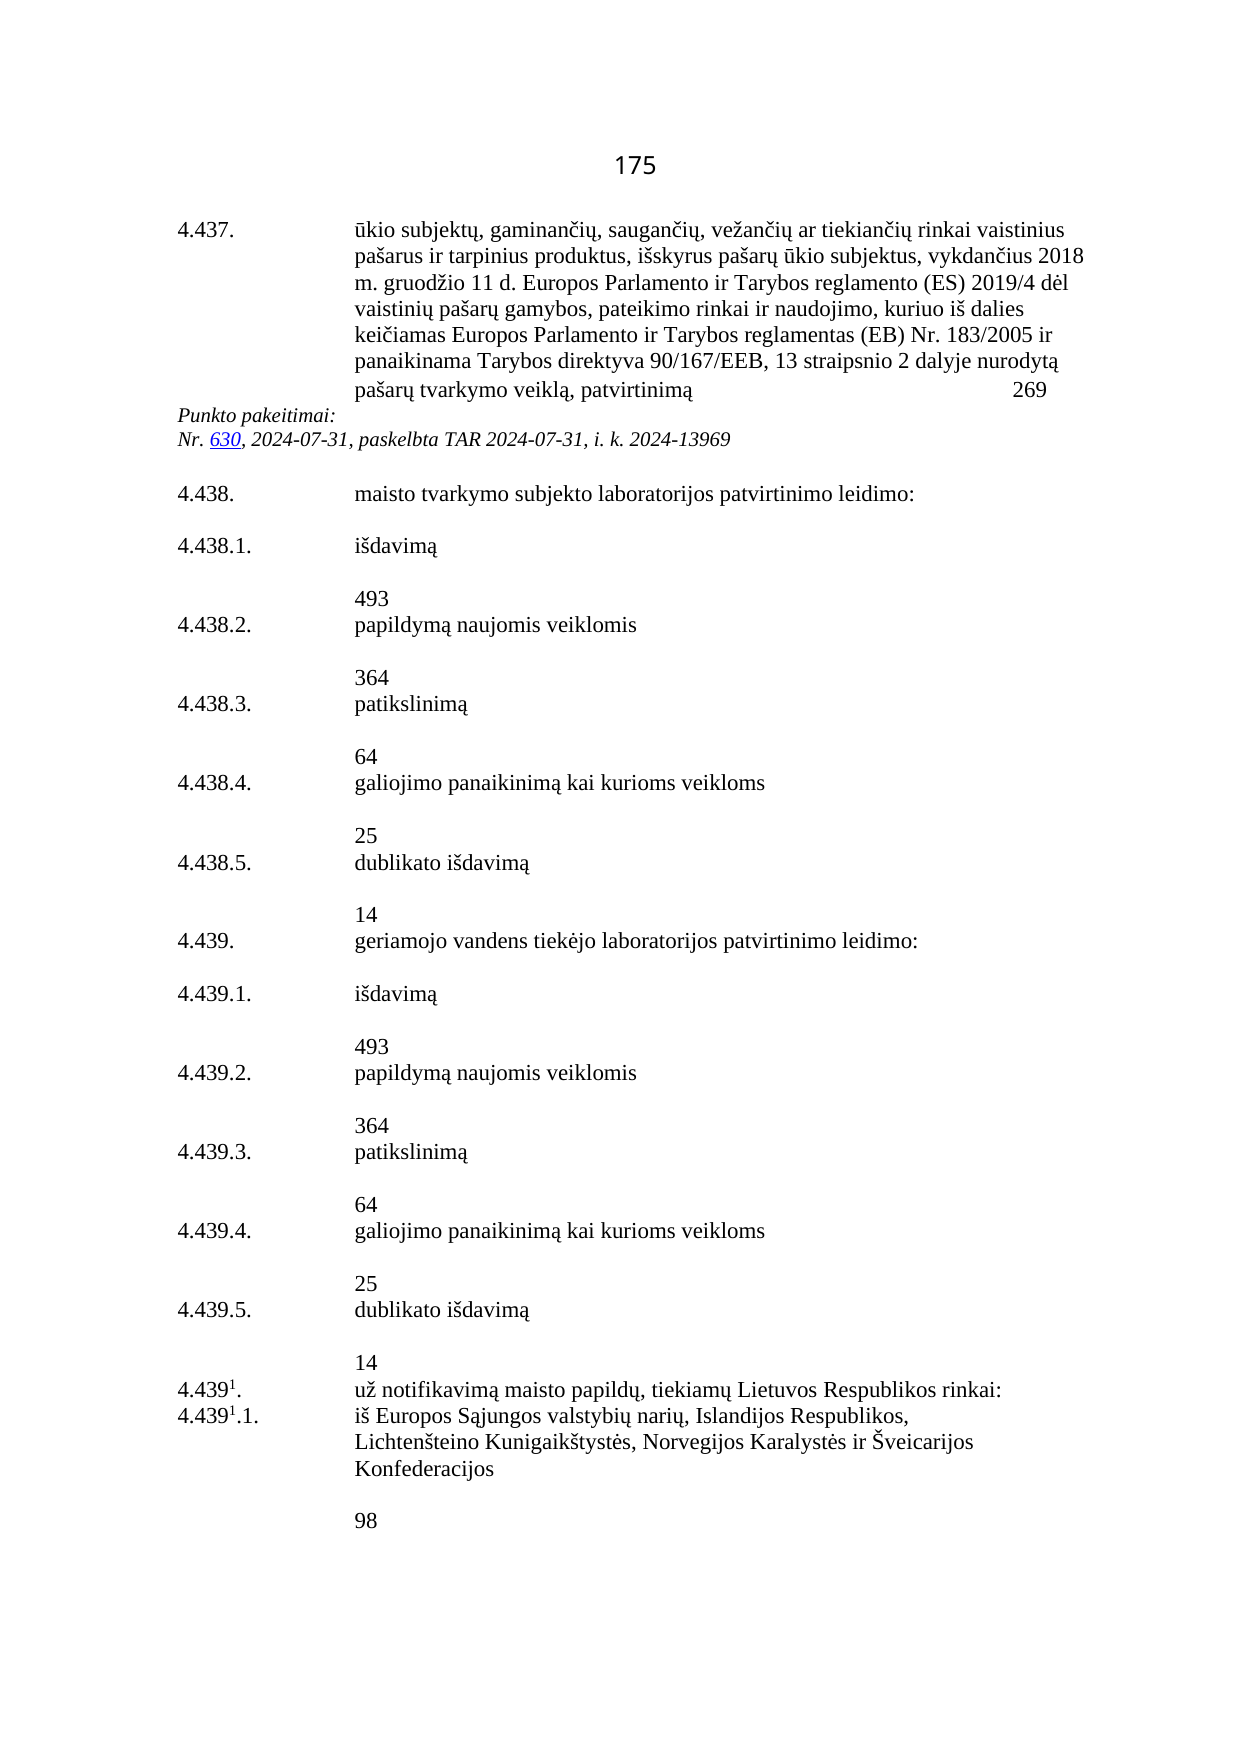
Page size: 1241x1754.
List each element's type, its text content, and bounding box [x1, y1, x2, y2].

text 4.439.1. išdavimą 493 [177, 980, 945, 1059]
text Nr. 630, 2024-07-31, paskelbta TAR 2024-07-31, i. k. 2024-13969 [177, 427, 1092, 451]
text 4.438.3. patikslinimą 64 [177, 690, 945, 769]
text Punkto pakeitimai: [177, 403, 1092, 427]
text 4.439.5. dublikato išdavimą 14 [177, 1297, 945, 1376]
text 4.437. ūkio subjektų, gaminančių, saugančių, vežančių ar tiekiančių rinkai vaistinius pašarus ir tarpinius produktus, išskyrus pašarų ūkio subjektus, vykdančius 2018 m. gruodžio 11 d. Europos Parlamento ir Tarybos reglamento (ES) 2019/4 dėl vaistinių pašarų gamybos, pateikimo rinkai ir naudojimo, kuriuo iš dalies keičiamas Europos Parlamento ir Tarybos reglamentas (EB) Nr. 183/2005 ir panaikinama Tarybos direktyva 90/167/EEB, 13 straipsnio 2 dalyje nurodytą pašarų tvarkymo veiklą, patvirtinimą 269 [177, 216, 1092, 403]
text 4.438.4. galiojimo panaikinimą kai kurioms veikloms 25 [177, 769, 945, 848]
text 4.438.1. išdavimą 493 [177, 532, 945, 611]
text 4.439. geriamojo vandens tiekėjo laboratorijos patvirtinimo leidimo: [177, 928, 945, 980]
text 4.4391. už notifikavimą maisto papildų, tiekiamų Lietuvos Respublikos rinkai: [177, 1376, 1033, 1402]
text 4.438.2. papildymą naujomis veiklomis 364 [177, 611, 945, 690]
text 4.439.2. papildymą naujomis veiklomis 364 [177, 1059, 945, 1138]
text 4.439.3. patikslinimą 64 [177, 1138, 945, 1217]
text 4.4391.1. iš Europos Sąjungos valstybių narių, Islandijos Respublikos, Lichtenšteino Kunigaikštystės, Norvegijos Karalystės ir Šveicarijos Konfederacijos 98 [177, 1402, 1033, 1534]
text 4.438.5. dublikato išdavimą 14 [177, 848, 945, 928]
text 4.439.4. galiojimo panaikinimą kai kurioms veikloms 25 [177, 1217, 945, 1297]
text 4.438. maisto tvarkymo subjekto laboratorijos patvirtinimo leidimo: [177, 479, 945, 532]
